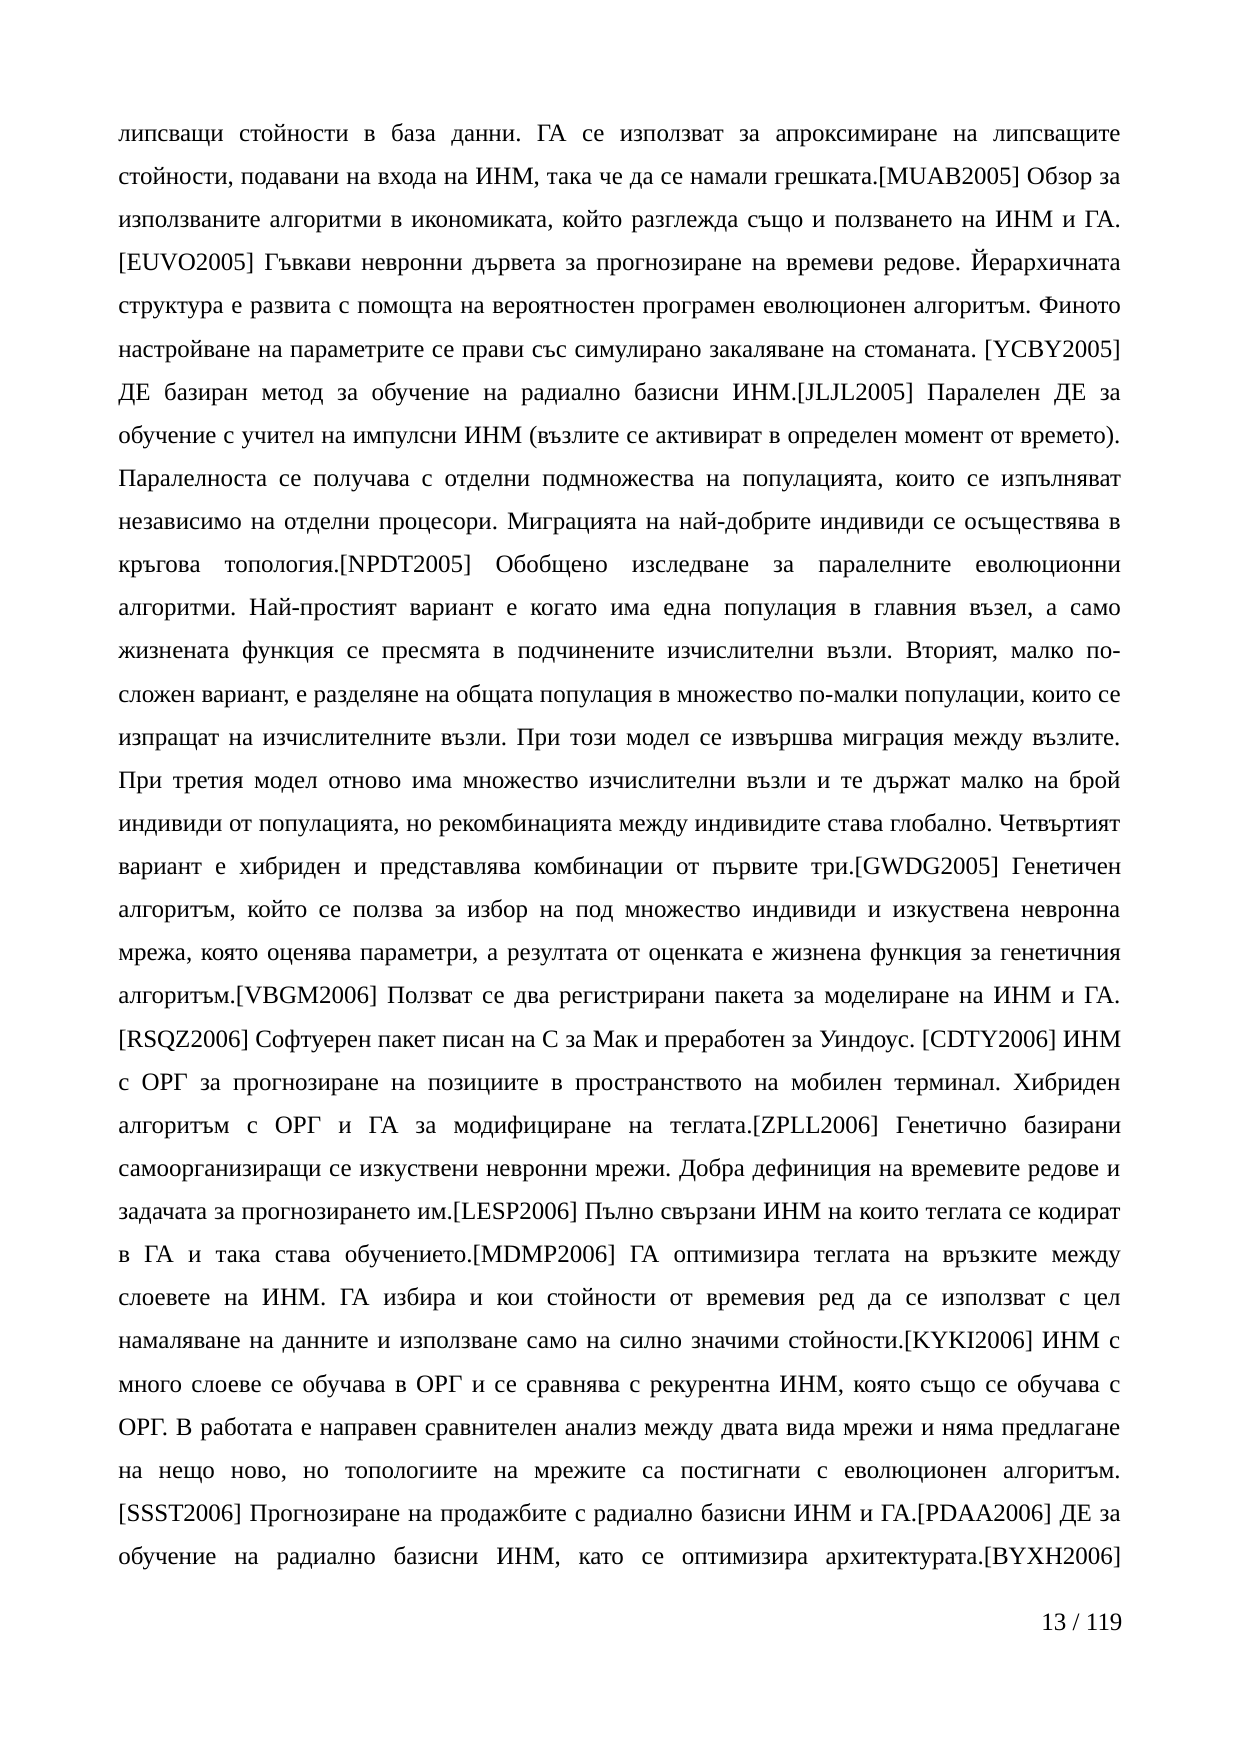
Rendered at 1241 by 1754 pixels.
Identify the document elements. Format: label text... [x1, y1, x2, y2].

text липсващи стойности в база данни. ГА се използват за апроксимиране на липсващите стойности, подавани на входа на ИНМ, така че да се намали грешката.[MUAB2005] Обзор за използваните алгоритми в икономиката, който разглежда също и ползването на ИНМ и ГА.[EUVO2005] Гъвкави невронни дървета за прогнозиране на времеви редове. Йерархичната структура е развита с помощта на вероятностен програмен еволюционен алгоритъм. Финото настройване на параметрите се прави със симулирано закаляване на стоманата. [YCBY2005] ДЕ базиран метод за обучение на радиално базисни ИНМ.[JLJL2005] Паралелен ДЕ за обучение с учител на импулсни ИНМ (възлите се активират в определен момент от времето). Паралелноста се получава с отделни подмножества на популацията, които се изпълняват независимо на отделни процесори. Миграцията на най-добрите индивиди се осъществява в кръгова топология.[NPDT2005] Обобщено изследване за паралелните еволюционни алгоритми. Най-простият вариант е когато има една популация в главния възел, а само жизнената функция се пресмята в подчинените изчислителни възли. Вторият, малко по-сложен вариант, е разделяне на общата популация в множество по-малки популации, които се изпращат на изчислителните възли. При този модел се извършва миграция между възлите. При третия модел отново има множество изчислителни възли и те държат малко на брой индивиди от популацията, но рекомбинацията между индивидите става глобално. Четвъртият вариант е хибриден и представлява комбинации от първите три.[GWDG2005] Генетичен алгоритъм, който се ползва за избор на под множество индивиди и изкуствена невронна мрежа, която оценява параметри, а резултата от оценката е жизнена функция за генетичния алгоритъм.[VBGM2006] Ползват се два регистрирани пакета за моделиране на ИНМ и ГА.[RSQZ2006] Софтуерен пакет писан на С за Мак и преработен за Уиндоус. [CDTY2006] ИНМ с ОРГ за прогнозиране на позициите в пространството на мобилен терминал. Хибриден алгоритъм с ОРГ и ГА за модифициране на теглата.[ZPLL2006] Генетично базирани самоорганизиращи се изкуствени невронни мрежи. Добра дефиниция на времевите редове и задачата за прогнозирането им.[LESP2006] Пълно свързани ИНМ на които теглата се кодират в ГА и така става обучението.[MDMP2006] ГА оптимизира теглата на връзките между слоевете на ИНМ. ГА избира и кои стойности от времевия ред да се използват с цел намаляване на данните и използване само на силно значими стойности.[KYKI2006] ИНМ с много слоеве се обучава в ОРГ и се сравнява с рекурентна ИНМ, която също се обучава с ОРГ. В работата е направен сравнителен анализ между двата вида мрежи и няма предлагане на нещо ново, но топологиите на мрежите са постигнати с еволюционен алгоритъм.[SSST2006] Прогнозиране на продажбите с радиално базисни ИНМ и ГА.[PDAA2006] ДЕ за обучение на радиално базисни ИНМ, като се оптимизира архитектурата.[BYXH2006] [118, 118, 1122, 1570]
